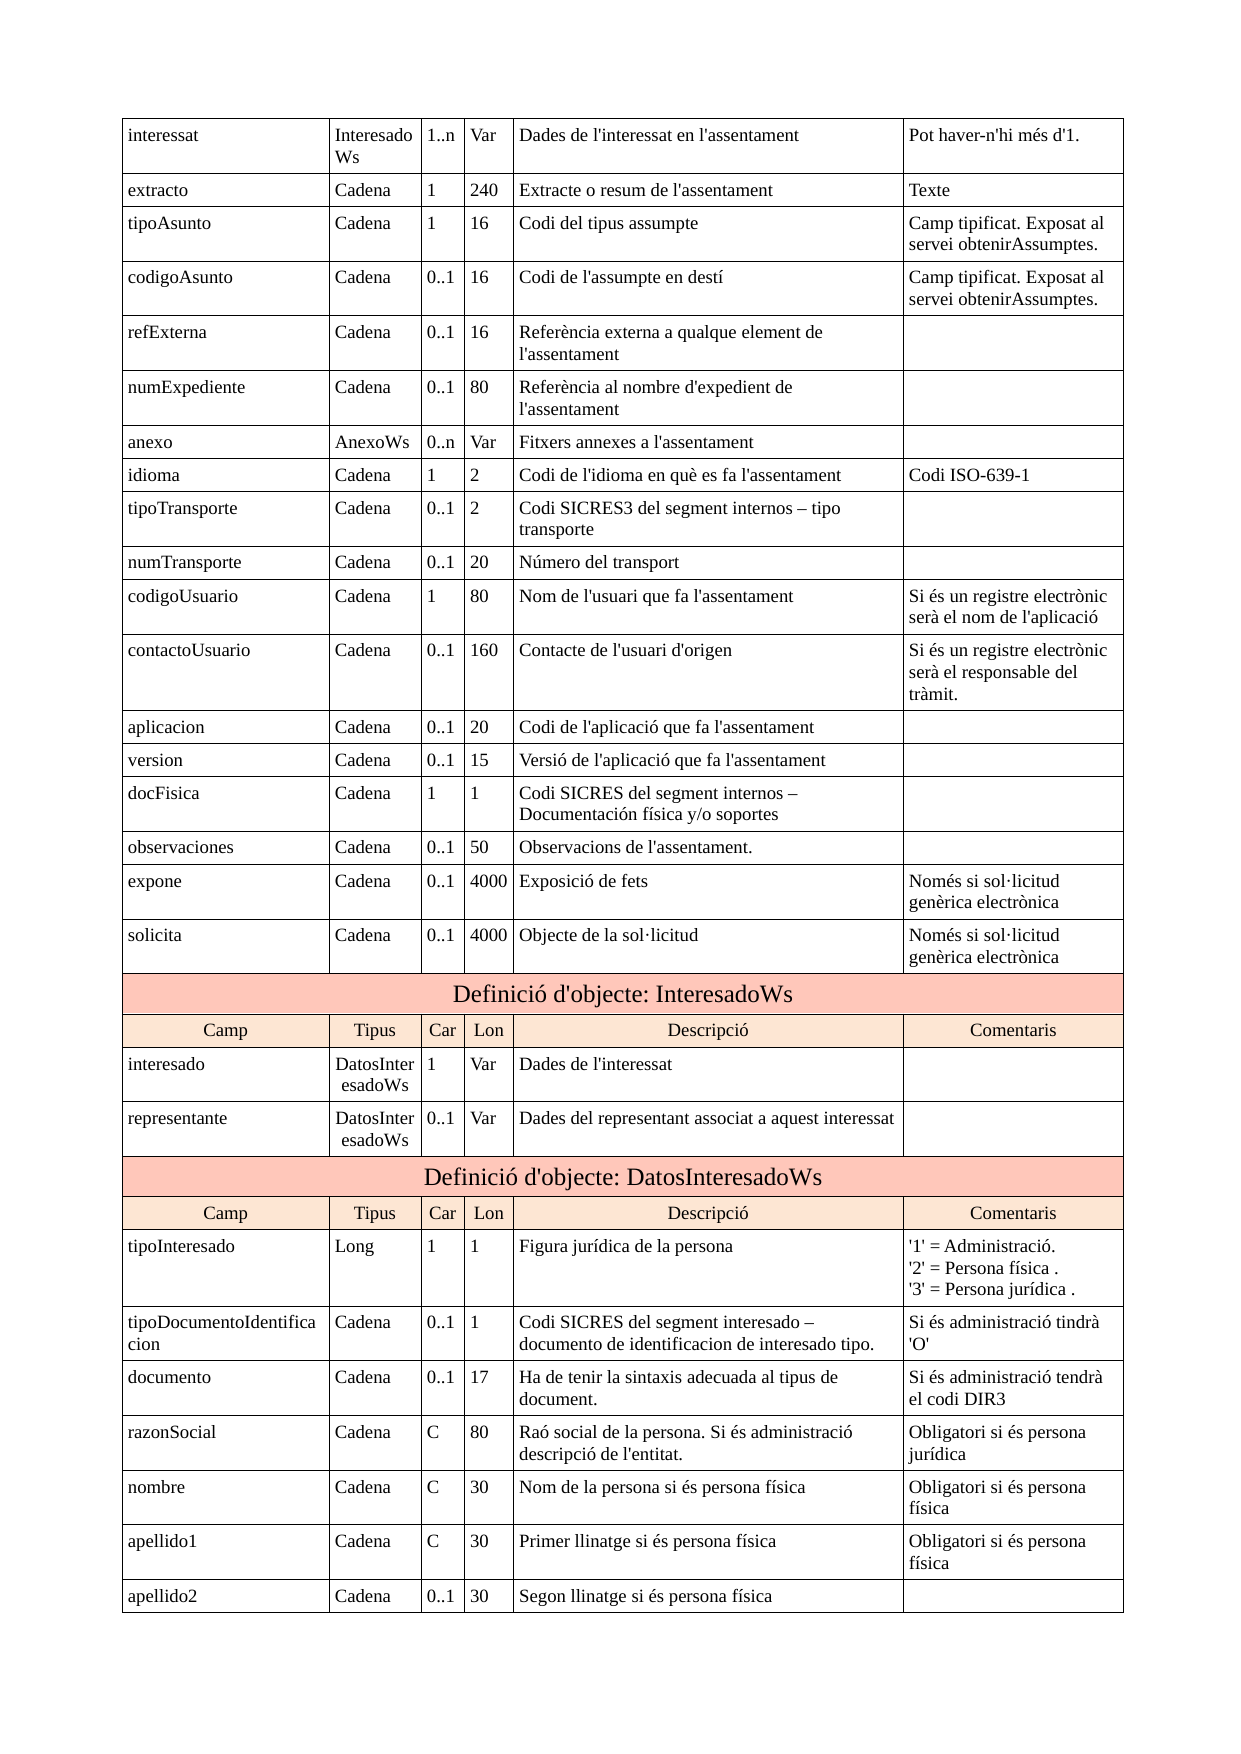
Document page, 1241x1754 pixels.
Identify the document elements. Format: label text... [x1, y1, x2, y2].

table_cell [904, 316, 1123, 370]
table_cell [904, 371, 1123, 425]
table_cell Cadena [330, 174, 421, 206]
table_cell Només si sol·licitud genèrica electrònica [904, 920, 1123, 973]
table_cell Nom de la persona si és persona física [514, 1471, 903, 1524]
table_cell Cadena [330, 1416, 421, 1470]
table_cell Cadena [330, 580, 421, 633]
table_cell Cadena [330, 777, 421, 831]
table_cell Codi de l'idioma en què es fa l'assentament [514, 459, 903, 491]
table_cell C [422, 1471, 464, 1524]
table_cell 20 [465, 547, 513, 579]
table_cell 30 [465, 1580, 513, 1612]
table_cell Cadena [330, 865, 421, 918]
table_cell Referència al nombre d'expedient de l'assentament [514, 371, 903, 425]
table_cell docFisica [123, 777, 329, 831]
table_cell 0..n [422, 426, 464, 458]
table_cell Cadena [330, 1307, 421, 1360]
table_cell [904, 492, 1123, 546]
table_cell 30 [465, 1525, 513, 1579]
table_cell numTransporte [123, 547, 329, 579]
table_cell Exposició de fets [514, 865, 903, 918]
table_cell Lon [465, 1015, 513, 1047]
table_cell Si és un registre electrònic serà el responsable del tràmit. [904, 635, 1123, 710]
table_cell Fitxers annexes a l'assentament [514, 426, 903, 458]
table_cell Cadena [330, 316, 421, 370]
table_cell 0..1 [422, 492, 464, 546]
table_cell Camp [123, 1015, 329, 1047]
table_cell [904, 832, 1123, 864]
table_cell 16 [465, 207, 513, 261]
table_cell Car [422, 1015, 464, 1047]
table_cell tipoDocumentoIdentificacion [123, 1307, 329, 1360]
table_cell Codi de l'assumpte en destí [514, 262, 903, 315]
table_cell DatosInteresadoWs [330, 1102, 421, 1156]
table_cell 160 [465, 635, 513, 710]
table_cell [904, 711, 1123, 743]
table_cell Obligatori si és persona física [904, 1525, 1123, 1579]
table_cell Car [422, 1197, 464, 1229]
table_cell [904, 1048, 1123, 1101]
table_cell Cadena [330, 920, 421, 973]
table_cell solicita [123, 920, 329, 973]
table_cell Dades de l'interessat [514, 1048, 903, 1101]
table_cell 0..1 [422, 920, 464, 973]
table_cell Segon llinatge si és persona física [514, 1580, 903, 1612]
table_cell Figura jurídica de la persona [514, 1230, 903, 1306]
table_cell Cadena [330, 1361, 421, 1415]
table_cell interessat [123, 119, 329, 173]
table_cell codigoAsunto [123, 262, 329, 315]
table_cell apellido2 [123, 1580, 329, 1612]
table_cell C [422, 1525, 464, 1579]
table_cell Definició d'objecte: InteresadoWs [123, 974, 1123, 1013]
table_cell Nom de l'usuari que fa l'assentament [514, 580, 903, 633]
table_cell AnexoWs [330, 426, 421, 458]
table_cell 1 [465, 777, 513, 831]
table_cell 240 [465, 174, 513, 206]
table_cell Dades del representant associat a aquest interessat [514, 1102, 903, 1156]
table_cell 0..1 [422, 711, 464, 743]
table_cell C [422, 1416, 464, 1470]
table_cell Cadena [330, 1525, 421, 1579]
table_cell Var [465, 119, 513, 173]
table_cell apellido1 [123, 1525, 329, 1579]
table_cell 1 [422, 1048, 464, 1101]
table_cell Descripció [514, 1197, 903, 1229]
table_cell 15 [465, 744, 513, 776]
table_cell 0..1 [422, 262, 464, 315]
table_cell Cadena [330, 635, 421, 710]
table_cell Codi ISO-639-1 [904, 459, 1123, 491]
table_cell 0..1 [422, 1361, 464, 1415]
table_cell expone [123, 865, 329, 918]
table_cell Cadena [330, 207, 421, 261]
table_cell 1..n [422, 119, 464, 173]
table_cell Codi del tipus assumpte [514, 207, 903, 261]
table_cell version [123, 744, 329, 776]
table_cell [904, 777, 1123, 831]
table_cell Lon [465, 1197, 513, 1229]
table_cell 0..1 [422, 1102, 464, 1156]
table_cell nombre [123, 1471, 329, 1524]
table_cell [904, 547, 1123, 579]
table_cell Si és administració tendrà el codi DIR3 [904, 1361, 1123, 1415]
table_cell documento [123, 1361, 329, 1415]
table_cell Cadena [330, 547, 421, 579]
table_cell 1 [465, 1230, 513, 1306]
table_cell idioma [123, 459, 329, 491]
table_cell Var [465, 1102, 513, 1156]
table_cell anexo [123, 426, 329, 458]
table_cell 0..1 [422, 635, 464, 710]
table_cell 1 [422, 777, 464, 831]
table_cell Cadena [330, 1471, 421, 1524]
table_cell 1 [422, 207, 464, 261]
table_cell Var [465, 426, 513, 458]
table_cell Contacte de l'usuari d'origen [514, 635, 903, 710]
table_cell Cadena [330, 744, 421, 776]
table_cell DatosInteresadoWs [330, 1048, 421, 1101]
table_cell Codi de l'aplicació que fa l'assentament [514, 711, 903, 743]
table_cell codigoUsuario [123, 580, 329, 633]
table_cell 1 [422, 459, 464, 491]
table_cell Obligatori si és persona jurídica [904, 1416, 1123, 1470]
table_cell extracto [123, 174, 329, 206]
table_cell Ha de tenir la sintaxis adecuada al tipus de document. [514, 1361, 903, 1415]
table_cell Camp tipificat. Exposat al servei obtenirAssumptes. [904, 207, 1123, 261]
table_cell Codi SICRES del segment internos – Documentación física y/o soportes [514, 777, 903, 831]
table_cell Raó social de la persona. Si és administració descripció de l'entitat. [514, 1416, 903, 1470]
table_cell Obligatori si és persona física [904, 1471, 1123, 1524]
table_cell tipoTransporte [123, 492, 329, 546]
table_cell 0..1 [422, 1580, 464, 1612]
table_cell 0..1 [422, 832, 464, 864]
table_cell 4000 [465, 920, 513, 973]
table_cell razonSocial [123, 1416, 329, 1470]
table_cell '1' = Administració. '2' = Persona física . '3' = Persona jurídica . [904, 1230, 1123, 1306]
table_cell tipoInteresado [123, 1230, 329, 1306]
table_cell Cadena [330, 711, 421, 743]
table_cell 0..1 [422, 316, 464, 370]
table_cell 0..1 [422, 547, 464, 579]
table_cell 1 [422, 580, 464, 633]
table_cell [904, 1580, 1123, 1612]
table_cell Si és administració tindrà 'O' [904, 1307, 1123, 1360]
table_cell 16 [465, 262, 513, 315]
table_cell Texte [904, 174, 1123, 206]
table_cell interesado [123, 1048, 329, 1101]
table_cell Cadena [330, 1580, 421, 1612]
table_cell Descripció [514, 1015, 903, 1047]
table_cell 50 [465, 832, 513, 864]
table_cell Tipus [330, 1015, 421, 1047]
table_cell Referència externa a qualque element de l'assentament [514, 316, 903, 370]
table_cell 80 [465, 371, 513, 425]
table_cell Cadena [330, 459, 421, 491]
table_cell Cadena [330, 262, 421, 315]
table_cell observaciones [123, 832, 329, 864]
table_cell Primer llinatge si és persona física [514, 1525, 903, 1579]
table_cell Long [330, 1230, 421, 1306]
table_cell 0..1 [422, 1307, 464, 1360]
table_cell 1 [465, 1307, 513, 1360]
table_cell InteresadoWs [330, 119, 421, 173]
table_cell Si és un registre electrònic serà el nom de l'aplicació [904, 580, 1123, 633]
table_cell Codi SICRES3 del segment internos – tipo transporte [514, 492, 903, 546]
table_cell 1 [422, 174, 464, 206]
table_cell Comentaris [904, 1197, 1123, 1229]
table_cell Cadena [330, 371, 421, 425]
table_cell Tipus [330, 1197, 421, 1229]
table_cell 0..1 [422, 865, 464, 918]
table_cell contactoUsuario [123, 635, 329, 710]
table_cell refExterna [123, 316, 329, 370]
table_cell Camp tipificat. Exposat al servei obtenirAssumptes. [904, 262, 1123, 315]
table_cell Objecte de la sol·licitud [514, 920, 903, 973]
table_cell 20 [465, 711, 513, 743]
table_cell Cadena [330, 492, 421, 546]
table_cell Codi SICRES del segment interesado – documento de identificacion de interesado tipo. [514, 1307, 903, 1360]
table_cell Var [465, 1048, 513, 1101]
table_cell 16 [465, 316, 513, 370]
table_cell Dades de l'interessat en l'assentament [514, 119, 903, 173]
table_cell 0..1 [422, 744, 464, 776]
table_cell Observacions de l'assentament. [514, 832, 903, 864]
table_cell 2 [465, 459, 513, 491]
table_cell 80 [465, 580, 513, 633]
table_cell 4000 [465, 865, 513, 918]
table_cell Només si sol·licitud genèrica electrònica [904, 865, 1123, 918]
table_cell representante [123, 1102, 329, 1156]
table_cell Pot haver-n'hi més d'1. [904, 119, 1123, 173]
table_cell numExpediente [123, 371, 329, 425]
table_cell 80 [465, 1416, 513, 1470]
table_cell 2 [465, 492, 513, 546]
table_cell [904, 426, 1123, 458]
table_cell aplicacion [123, 711, 329, 743]
table_cell 17 [465, 1361, 513, 1415]
table_cell Número del transport [514, 547, 903, 579]
table_cell 1 [422, 1230, 464, 1306]
table_cell Extracte o resum de l'assentament [514, 174, 903, 206]
table_cell [904, 1102, 1123, 1156]
table_cell Cadena [330, 832, 421, 864]
table_cell Camp [123, 1197, 329, 1229]
table_cell tipoAsunto [123, 207, 329, 261]
table_cell [904, 744, 1123, 776]
table_cell Comentaris [904, 1015, 1123, 1047]
table_cell Versió de l'aplicació que fa l'assentament [514, 744, 903, 776]
table_cell Definició d'objecte: DatosInteresadoWs [123, 1157, 1123, 1196]
table_cell 0..1 [422, 371, 464, 425]
table_cell 30 [465, 1471, 513, 1524]
